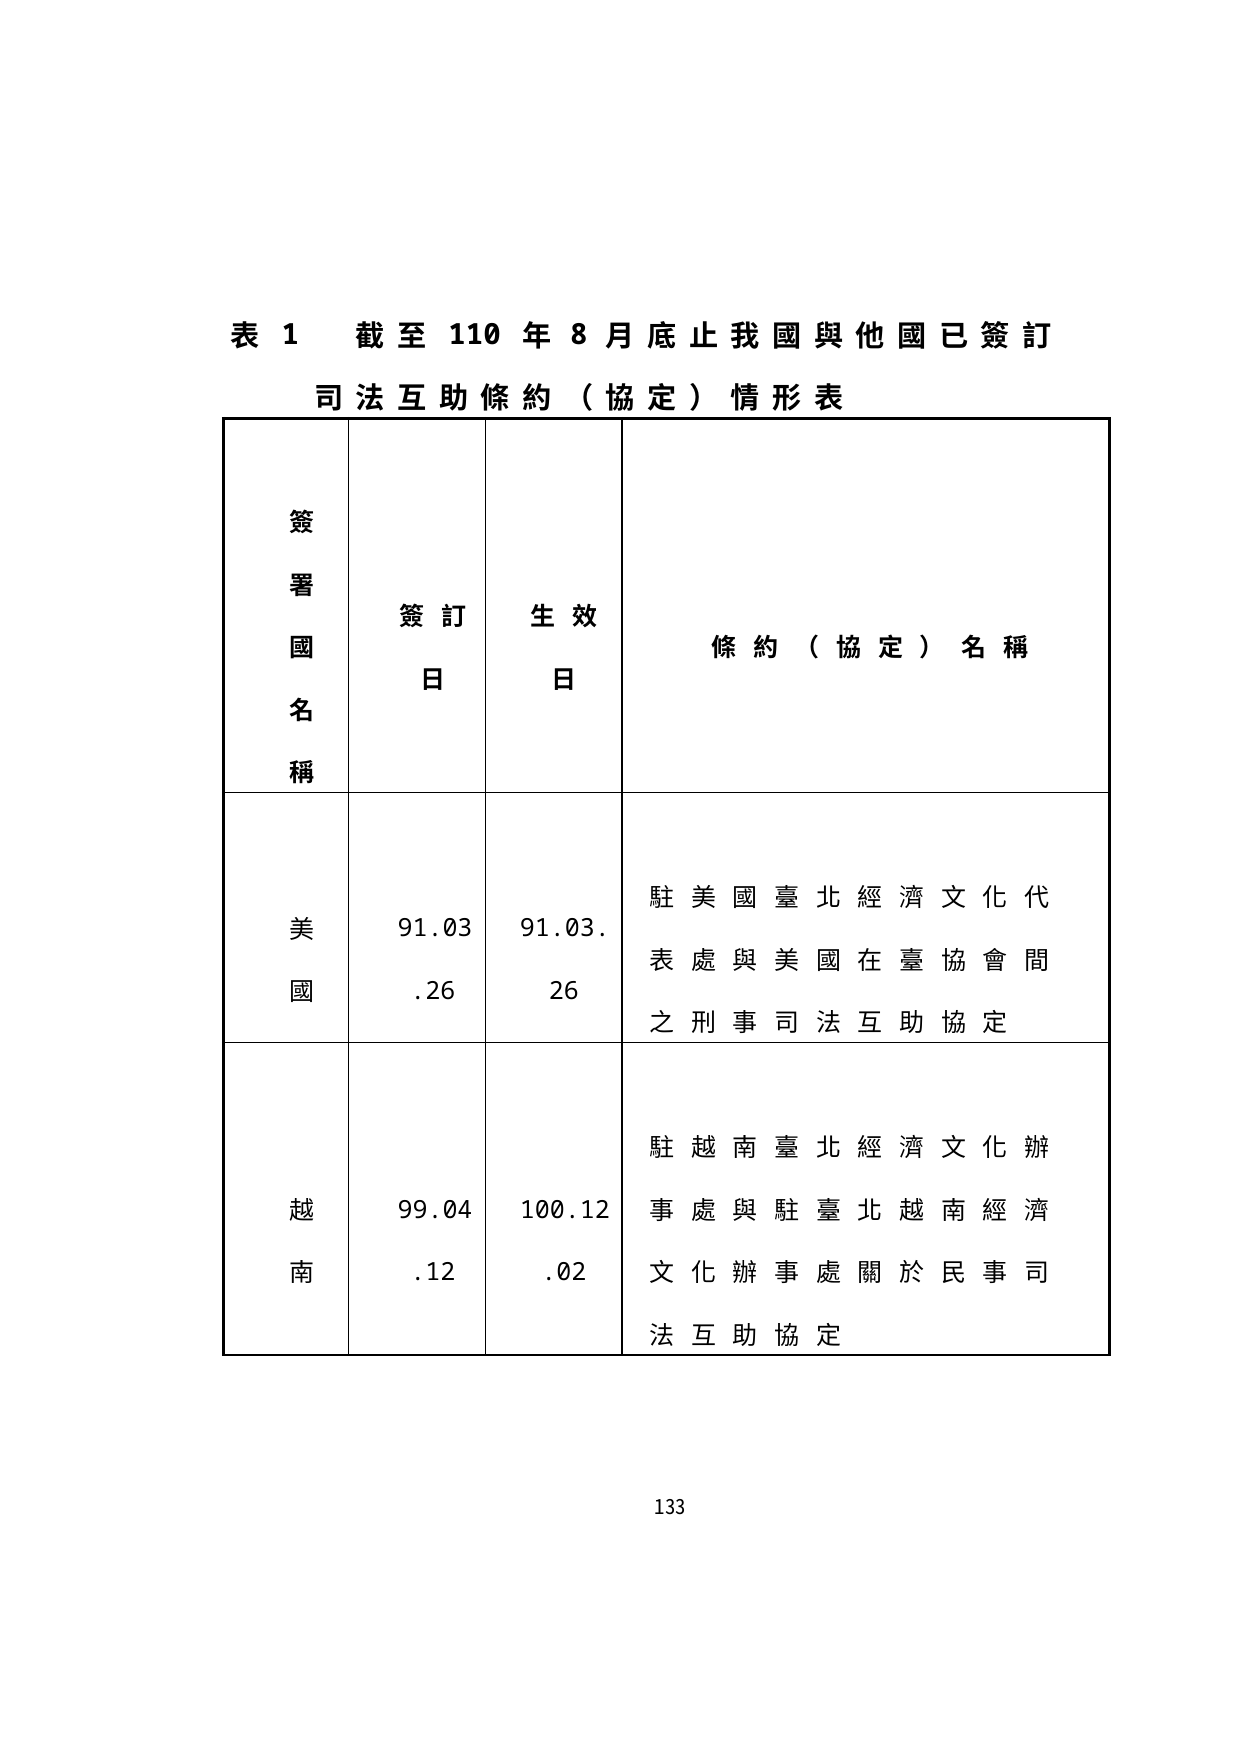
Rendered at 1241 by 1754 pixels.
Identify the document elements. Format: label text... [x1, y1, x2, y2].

table_header 生效日 [486, 420, 621, 792]
table_cell 駐美國臺北經濟文化代表處與美國在臺協會間之刑事司法互助協定 [623, 793, 1108, 1042]
table_cell 駐越南臺北經濟文化辦事處與駐臺北越南經濟文化辦事處關於民事司法互助協定 [623, 1043, 1108, 1354]
table_cell 美國 [225, 793, 348, 1042]
table_header 簽署國名稱 [225, 420, 348, 792]
table_cell 100.12.02 [486, 1043, 621, 1354]
table_header 簽訂日 [349, 420, 485, 792]
table_cell 91.03.26 [349, 793, 485, 1042]
table_cell 越南 [225, 1043, 348, 1354]
table_cell 91.03.26 [486, 793, 621, 1042]
table_header 條約（協定）名稱 [623, 420, 1108, 792]
table_cell 99.04.12 [349, 1043, 485, 1354]
text 表1 截至110年8月底止我國與他國已簽訂司法互助條約（協定）情形表 [212, 292, 1087, 417]
